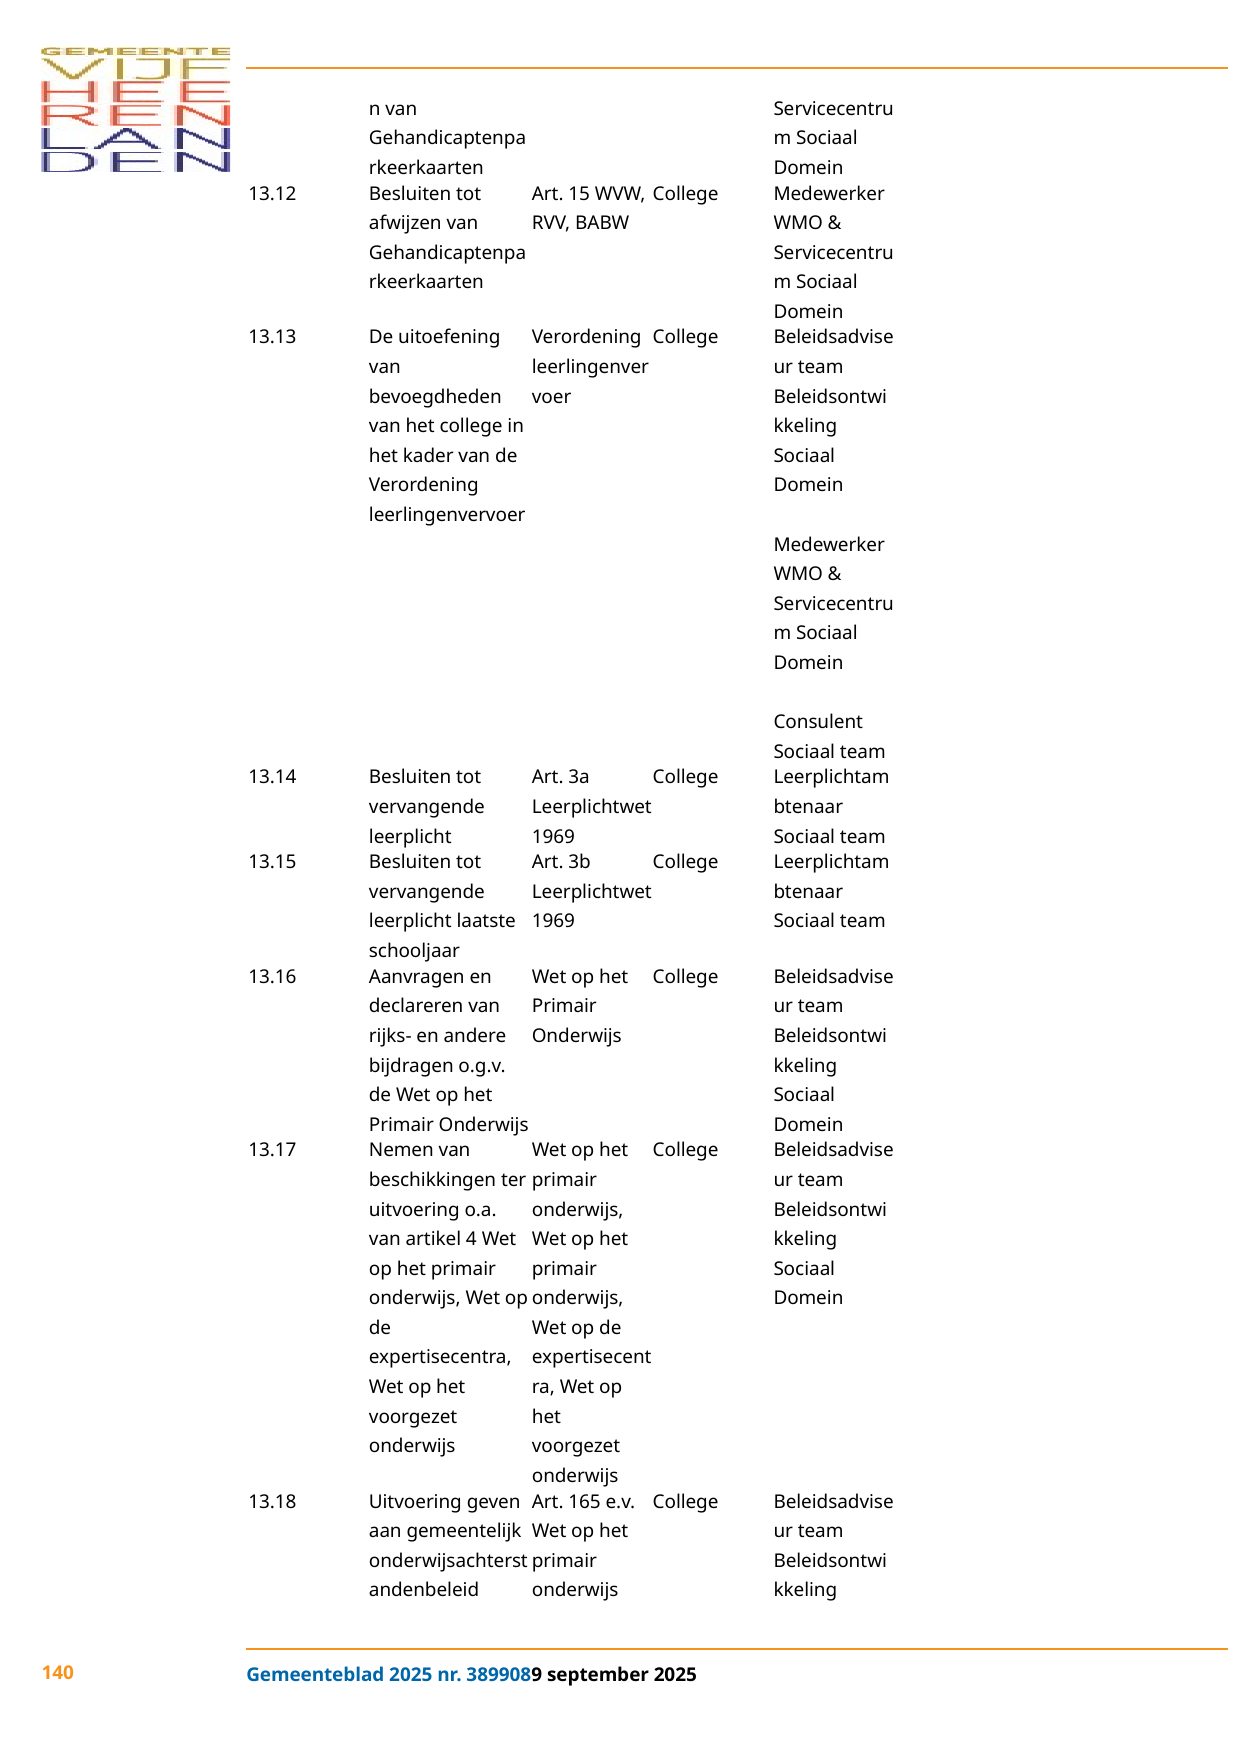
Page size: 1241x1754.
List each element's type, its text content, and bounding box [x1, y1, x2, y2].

table_cell Wet op het Primair Onderwijs [532, 963, 652, 1137]
table_cell Art. 3b Leerplichtwet 1969 [532, 849, 652, 963]
table_cell Besluiten tot vervangende leerplicht [369, 764, 532, 848]
table_cell [1015, 963, 1152, 1137]
table_cell Beleidsadviseur team Beleidsontwikkeling Sociaal Domein [773, 963, 894, 1137]
table_cell Beleidsadviseur team Beleidsontwikkeling Sociaal Domein [773, 1137, 894, 1488]
table_cell Art. 3a Leerplichtwet 1969 [532, 764, 652, 848]
table_cell [1015, 324, 1152, 764]
table_cell College [653, 849, 773, 963]
table_cell n van Gehandicaptenparkeerkaarten [369, 95, 532, 180]
table_cell College [653, 1488, 773, 1602]
table_cell College [653, 963, 773, 1137]
table_cell Besluiten tot vervangende leerplicht laatste schooljaar [369, 849, 532, 963]
table_cell Beleidsadviseur team Beleidsontwikkeling [773, 1488, 894, 1602]
table_cell [894, 764, 1015, 848]
table_cell [894, 1488, 1015, 1602]
table_cell Besluiten tot afwijzen van Gehandicaptenparkeerkaarten [369, 180, 532, 324]
table_cell Medewerker WMO & Servicecentrum Sociaal Domein [773, 180, 894, 324]
table_cell Art. 15 WVW, RVV, BABW [532, 180, 652, 324]
table_cell Beleidsadviseur team Beleidsontwikkeling Sociaal Domein Medewerker WMO & Servicecentrum Sociaal Domein Consulent Sociaal team [773, 324, 894, 764]
table_cell Aanvragen en declareren van rijks- en andere bijdragen o.g.v. de Wet op het Primair Onderwijs [369, 963, 532, 1137]
table_cell Servicecentrum Sociaal Domein [773, 95, 894, 180]
table_cell [894, 95, 1015, 180]
table_cell 13.12 [248, 180, 369, 324]
table_cell [248, 95, 369, 180]
table_cell [1015, 1137, 1152, 1488]
table_cell 13.17 [248, 1137, 369, 1488]
table_cell Art. 165 e.v. Wet op het primair onderwijs [532, 1488, 652, 1602]
table_cell [653, 95, 773, 180]
table_cell 13.16 [248, 963, 369, 1137]
table_cell [894, 324, 1015, 764]
table_cell Uitvoering geven aan gemeentelijk onderwijsachterstandenbeleid [369, 1488, 532, 1602]
table_cell Nemen van beschikkingen ter uitvoering o.a. van artikel 4 Wet op het primair onderwijs, Wet op de expertisecentra, Wet op het voorgezet onderwijs [369, 1137, 532, 1488]
table_cell [1015, 1488, 1152, 1602]
table_cell College [653, 764, 773, 848]
table_cell Verordening leerlingenvervoer [532, 324, 652, 764]
table_cell College [653, 324, 773, 764]
table_cell [894, 1137, 1015, 1488]
table_cell Leerplichtambtenaar Sociaal team [773, 764, 894, 848]
table_cell Leerplichtambtenaar Sociaal team [773, 849, 894, 963]
table_cell [894, 180, 1015, 324]
table_cell [1015, 95, 1152, 180]
table_cell [1015, 180, 1152, 324]
table_cell [1015, 764, 1152, 848]
table_cell College [653, 1137, 773, 1488]
table_cell 13.14 [248, 764, 369, 848]
table_cell [894, 963, 1015, 1137]
table_cell 13.15 [248, 849, 369, 963]
table_cell 13.18 [248, 1488, 369, 1602]
table_cell [1015, 849, 1152, 963]
table_cell 13.13 [248, 324, 369, 764]
table_cell College [653, 180, 773, 324]
table_cell [532, 95, 652, 180]
table_cell [894, 849, 1015, 963]
table_cell De uitoefening van bevoegdheden van het college in het kader van de Verordening leerlingenvervoer [369, 324, 532, 764]
table_cell Wet op het primair onderwijs, Wet op het primair onderwijs, Wet op de expertisecentra, Wet op het voorgezet onderwijs [532, 1137, 652, 1488]
picture [41, 47, 231, 172]
